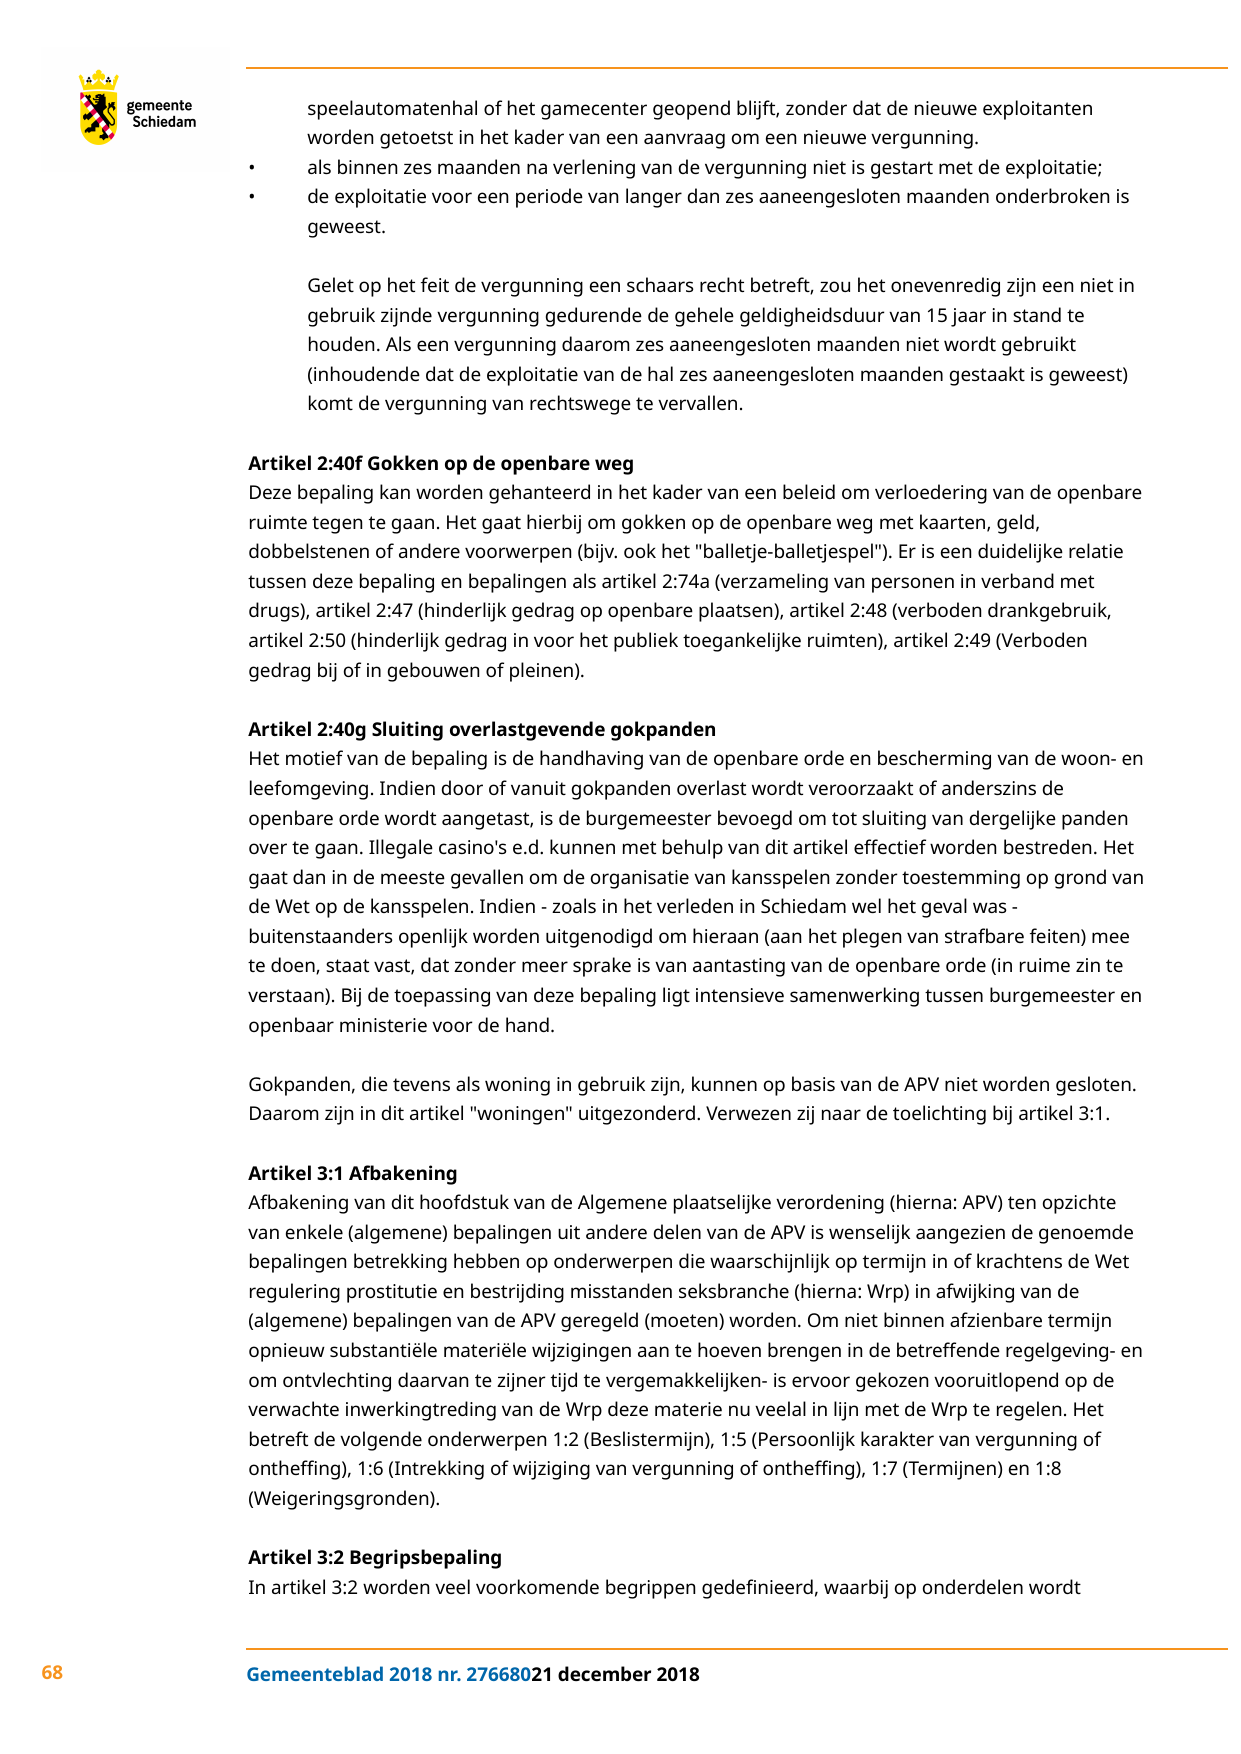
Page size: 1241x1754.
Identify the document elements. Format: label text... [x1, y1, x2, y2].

text Deze bepaling kan worden gehanteerd in het kader van een beleid om verloedering van de openbare ruimte tegen te gaan. Het gaat hierbij om gokken op de openbare weg met kaarten, geld, dobbelstenen of andere voorwerpen (bijv. ook het "balletje-balletjespel"). Er is een duidelijke relatie tussen deze bepaling en bepalingen als artikel 2:74a (verzameling van personen in verband met drugs), artikel 2:47 (hinderlijk gedrag op openbare plaatsen), artikel 2:48 (verboden drankgebruik, artikel 2:50 (hinderlijk gedrag in voor het publiek toegankelijke ruimten), artikel 2:49 (Verboden gedrag bij of in gebouwen of pleinen). [248, 479, 1152, 683]
text Afbakening van dit hoofdstuk van de Algemene plaatselijke verordening (hierna: APV) ten opzichte van enkele (algemene) bepalingen uit andere delen van de APV is wenselijk aangezien de genoemde bepalingen betrekking hebben op onderwerpen die waarschijnlijk op termijn in of krachtens de Wet regulering prostitutie en bestrijding misstanden seksbranche (hierna: Wrp) in afwijking van de (algemene) bepalingen van de APV geregeld (moeten) worden. Om niet binnen afzienbare termijn opnieuw substantiële materiële wijzigingen aan te hoeven brengen in de betreffende regelgeving- en om ontvlechting daarvan te zijner tijd te vergemakkelijken- is ervoor gekozen vooruitlopend op de verwachte inwerkingtreding van de Wrp deze materie nu veelal in lijn met de Wrp te regelen. Het betreft de volgende onderwerpen 1:2 (Beslistermijn), 1:5 (Persoonlijk karakter van vergunning of ontheffing), 1:6 (Intrekking of wijziging van vergunning of ontheffing), 1:7 (Termijnen) en 1:8 (Weigeringsgronden). [248, 1189, 1152, 1511]
text Artikel 3:2 Begripsbepaling [248, 1544, 1152, 1570]
text Artikel 3:1 Afbakening [248, 1160, 1152, 1186]
text Het motief van de bepaling is de handhaving van de openbare orde en bescherming van de woon- en leefomgeving. Indien door of vanuit gokpanden overlast wordt veroorzaakt of anderszins de openbare orde wordt aangetast, is de burgemeester bevoegd om tot sluiting van dergelijke panden over te gaan. Illegale casino's e.d. kunnen met behulp van dit artikel effectief worden bestreden. Het gaat dan in de meeste gevallen om de organisatie van kansspelen zonder toestemming op grond van de Wet op de kansspelen. Indien - zoals in het verleden in Schiedam wel het geval was - buitenstaanders openlijk worden uitgenodigd om hieraan (aan het plegen van strafbare feiten) mee te doen, staat vast, dat zonder meer sprake is van aantasting van de openbare orde (in ruime zin te verstaan). Bij de toepassing van deze bepaling ligt intensieve samenwerking tussen burgemeester en openbaar ministerie voor de hand. [248, 746, 1152, 1038]
text Gokpanden, die tevens als woning in gebruik zijn, kunnen op basis van de APV niet worden gesloten. Daarom zijn in dit artikel "woningen" uitgezonderd. Verwezen zij naar de toelichting bij artikel 3:1. [248, 1071, 1152, 1126]
list als binnen zes maanden na verlening van de vergunning niet is gestart met de exploitatie; [248, 154, 1152, 180]
list speelautomatenhal of het gamecenter geopend blijft, zonder dat de nieuwe exploitanten worden getoetst in het kader van een aanvraag om een nieuwe vergunning. [248, 95, 1152, 150]
picture [41, 47, 231, 172]
list Gelet op het feit de vergunning een schaars recht betreft, zou het onevenredig zijn een niet in gebruik zijnde vergunning gedurende de gehele geldigheidsduur van 15 jaar in stand te houden. Als een vergunning daarom zes aaneengesloten maanden niet wordt gebruikt (inhoudende dat de exploitatie van de hal zes aaneengesloten maanden gestaakt is geweest) komt de vergunning van rechtswege te vervallen. [248, 272, 1152, 416]
text In artikel 3:2 worden veel voorkomende begrippen gedefinieerd, waarbij op onderdelen wordt [248, 1574, 1152, 1600]
text Artikel 2:40f Gokken op de openbare weg [248, 450, 1152, 476]
text Artikel 2:40g Sluiting overlastgevende gokpanden [248, 716, 1152, 742]
list de exploitatie voor een periode van langer dan zes aaneengesloten maanden onderbroken is geweest. [248, 183, 1152, 239]
